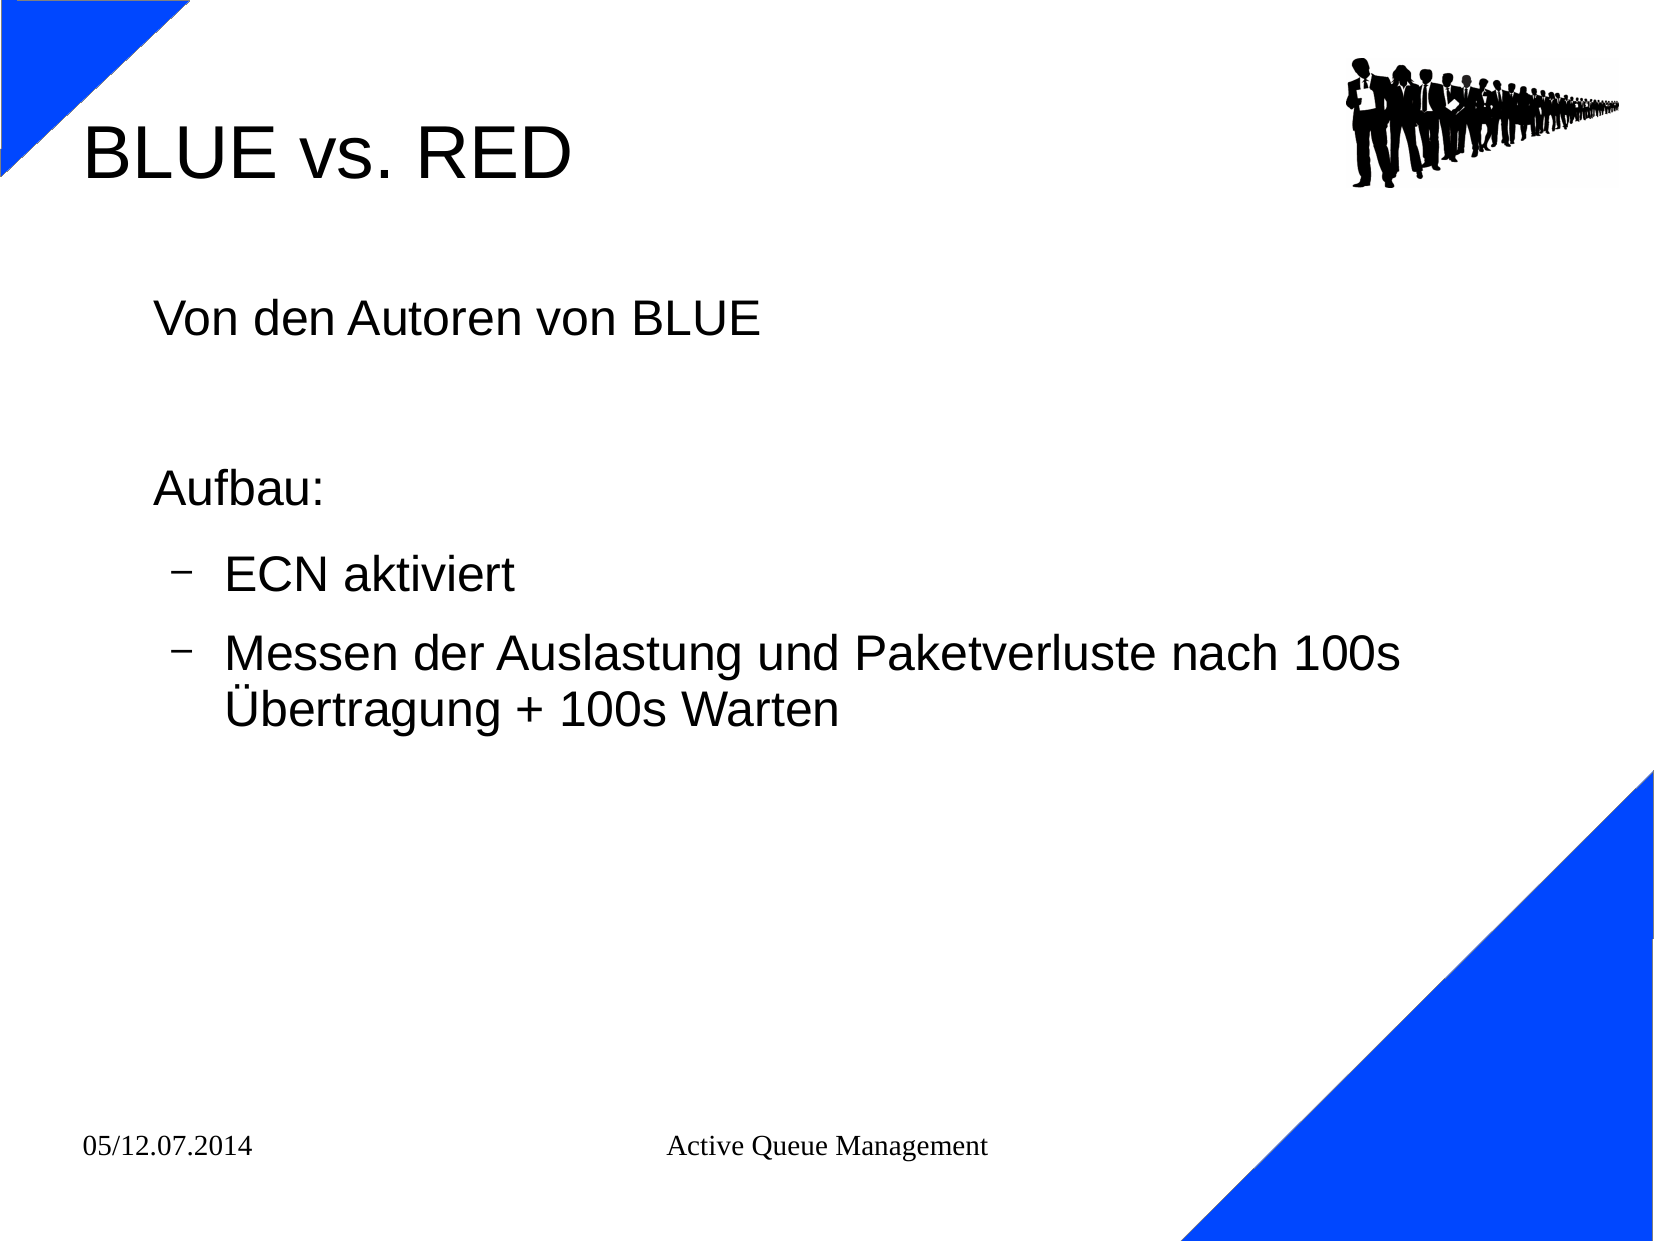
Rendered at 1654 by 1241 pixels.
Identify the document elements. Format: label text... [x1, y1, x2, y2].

list Von den Autoren von BLUE Aufbau: ECN aktiviert Messen der Auslastung und Paketverluste nach 100s Übertragung + 100s Warten [82, 290, 1571, 1109]
text_box [0, 0, 190, 177]
title BLUE vs. RED [82, 49, 1571, 257]
picture [1346, 58, 1619, 188]
text_box [1180, 770, 1654, 1241]
